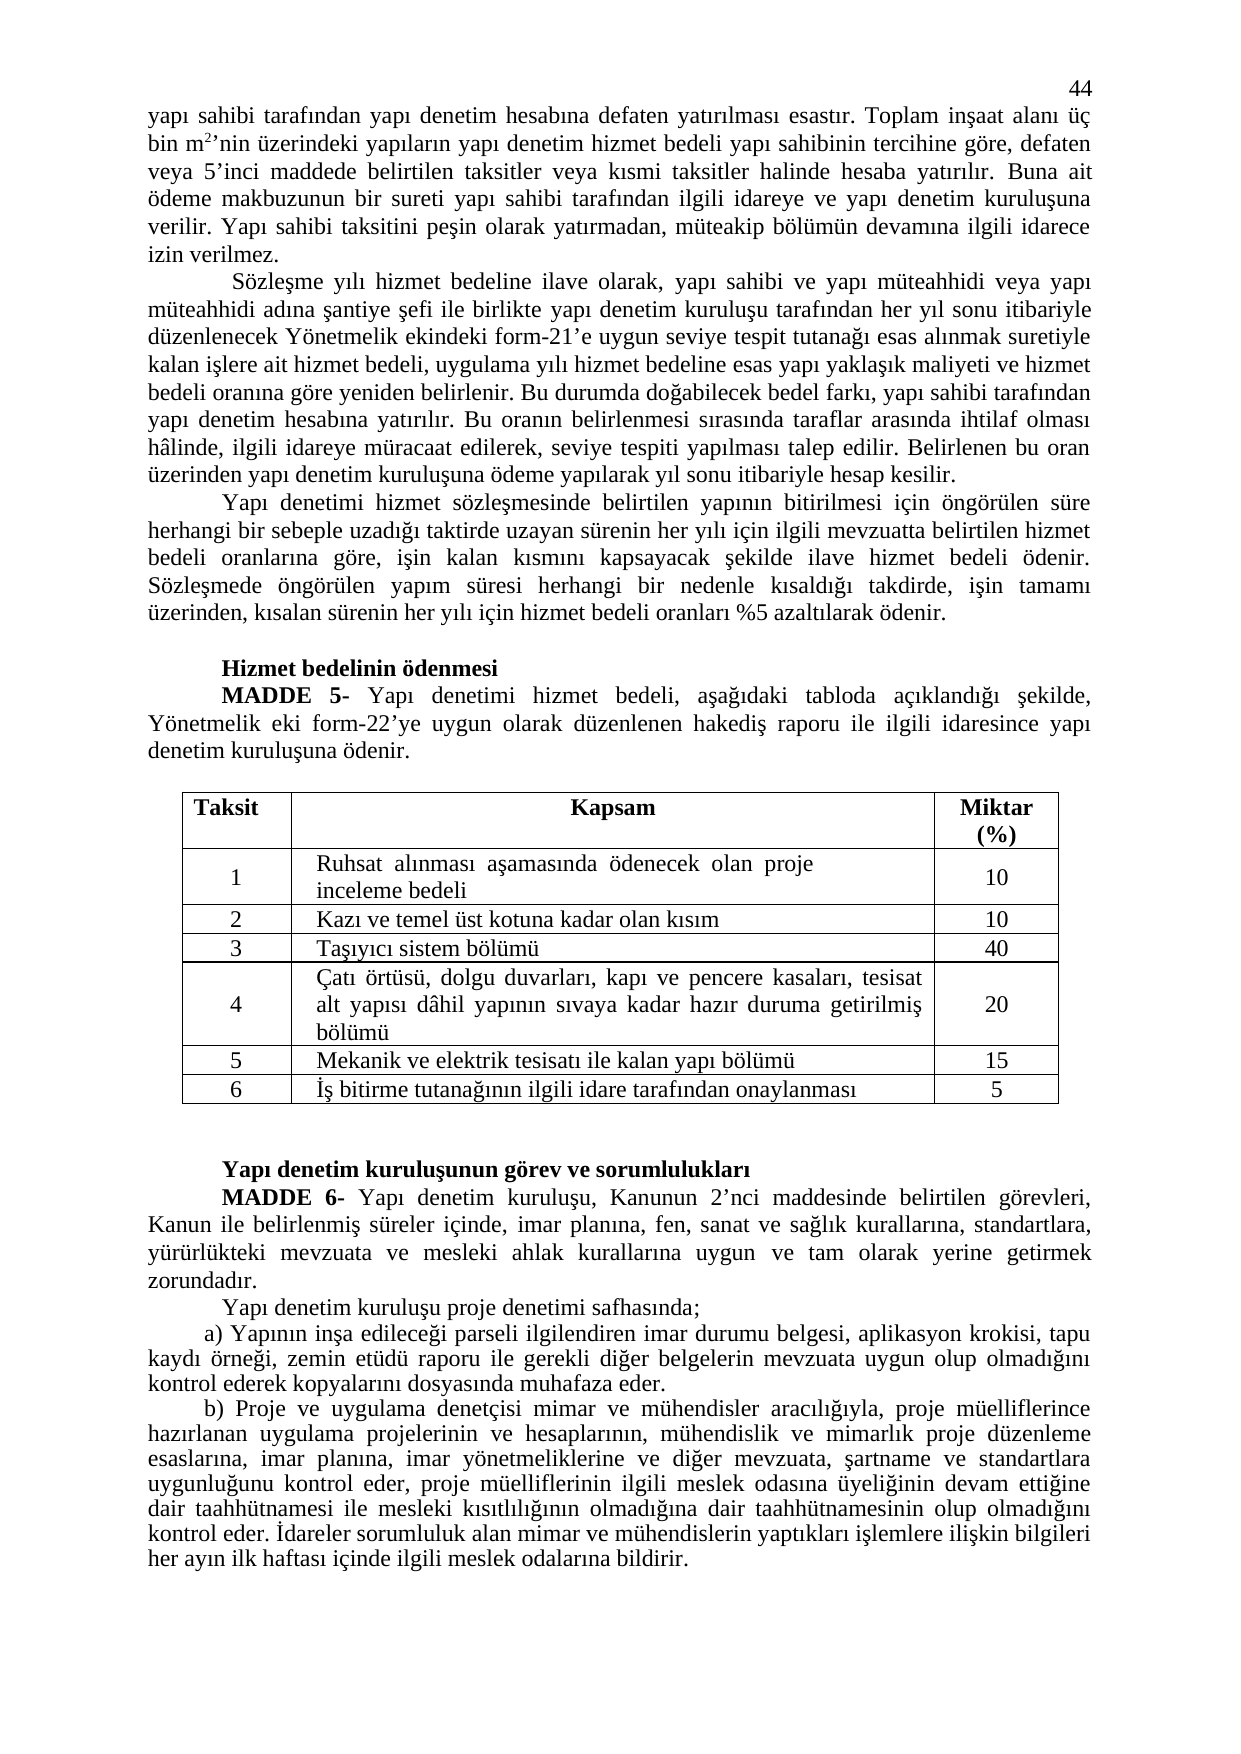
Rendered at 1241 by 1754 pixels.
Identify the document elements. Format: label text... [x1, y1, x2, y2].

table_header Kapsam [292, 793, 934, 848]
table_cell 15 [935, 1046, 1058, 1074]
text a) Yapının inşa edileceği parseli ilgilendiren imar durumu belgesi, aplikasyon krokisi, tapu kaydı örneği, zemin etüdü raporu ile gerekli diğer belgelerin mevzuata uygun olup olmadığını kontrol ederek kopyalarını dosyasında muhafaza eder. [148, 1321, 1092, 1396]
table_cell 2 [183, 905, 291, 933]
table_cell 5 [183, 1046, 291, 1074]
table_cell 3 [183, 934, 291, 961]
text Yapı denetimi hizmet sözleşmesinde belirtilen yapının bitirilmesi için öngörülen süre herhangi bir sebeple uzadığı taktirde uzayan sürenin her yılı için ilgili mevzuatta belirtilen hizmet bedeli oranlarına göre, işin kalan kısmını kapsayacak şekilde ilave hizmet bedeli ödenir. Sözleşmede öngörülen yapım süresi herhangi bir nedenle kısaldığı takdirde, işin tamamı üzerinden, kısalan sürenin her yılı için hizmet bedeli oranları %5 azaltılarak ödenir. [148, 488, 1092, 626]
text b) Proje ve uygulama denetçisi mimar ve mühendisler aracılığıyla, proje müelliflerince hazırlanan uygulama projelerinin ve hesaplarının, mühendislik ve mimarlık proje düzenleme esaslarına, imar planına, imar yönetmeliklerine ve diğer mevzuata, şartname ve standartlara uygunluğunu kontrol eder, proje müelliflerinin ilgili meslek odasına üyeliğinin devam ettiğine dair taahhütnamesi ile mesleki kısıtlılığının olmadığına dair taahhütnamesinin olup olmadığını kontrol eder. İdareler sorumluluk alan mimar ve mühendislerin yaptıkları işlemlere ilişkin bilgileri her ayın ilk haftası içinde ilgili meslek odalarına bildirir. [148, 1396, 1092, 1571]
table_cell Ruhsat alınması aşamasında ödenecek olan proje inceleme bedeli [292, 849, 825, 904]
table_cell 5 [935, 1075, 1058, 1103]
table_cell [825, 1104, 935, 1128]
table_cell 40 [935, 934, 1058, 961]
table_cell Taşıyıcı sistem bölümü [292, 934, 934, 961]
table_header Taksit [183, 793, 291, 848]
table_cell 4 [183, 963, 291, 1045]
table_cell 6 [183, 1075, 291, 1103]
text MADDE 6- Yapı denetim kuruluşu, Kanunun 2’nci maddesinde belirtilen görevleri, Kanun ile belirlenmiş süreler içinde, imar planına, fen, sanat ve sağlık kurallarına, standartlara, yürürlükteki mevzuata ve mesleki ahlak kurallarına uygun ve tam olarak yerine getirmek zorundadır. [148, 1183, 1092, 1293]
text yapı sahibi tarafından yapı denetim hesabına defaten yatırılması esastır. Toplam inşaat alanı üç bin m2’nin üzerindeki yapıların yapı denetim hizmet bedeli yapı sahibinin tercihine göre, defaten veya 5’inci maddede belirtilen taksitler veya kısmi taksitler halinde hesaba yatırılır. Buna ait ödeme makbuzunun bir sureti yapı sahibi tarafından ilgili idareye ve yapı denetim kuruluşuna verilir. Yapı sahibi taksitini peşin olarak yatırmadan, müteakip bölümün devamına ilgili idarece izin verilmez. [148, 101, 1092, 267]
table_cell [935, 1104, 1058, 1128]
table_cell 1 [183, 849, 291, 904]
text Yapı denetim kuruluşu proje denetimi safhasında; [148, 1293, 1092, 1321]
table_header Miktar (%) [935, 793, 1058, 848]
table_cell 10 [935, 905, 1058, 933]
table_cell Çatı örtüsü, dolgu duvarları, kapı ve pencere kasaları, tesisat alt yapısı dâhil yapının sıvaya kadar hazır duruma getirilmiş bölümü [292, 963, 934, 1045]
table_cell 20 [935, 963, 1058, 1045]
text Sözleşme yılı hizmet bedeline ilave olarak, yapı sahibi ve yapı müteahhidi veya yapı müteahhidi adına şantiye şefi ile birlikte yapı denetim kuruluşu tarafından her yıl sonu itibariyle düzenlenecek Yönetmelik ekindeki form-21’e uygun seviye tespit tutanağı esas alınmak suretiyle kalan işlere ait hizmet bedeli, uygulama yılı hizmet bedeline esas yapı yaklaşık maliyeti ve hizmet bedeli oranına göre yeniden belirlenir. Bu durumda doğabilecek bedel farkı, yapı sahibi tarafından yapı denetim hesabına yatırılır. Bu oranın belirlenmesi sırasında taraflar arasında ihtilaf olması hâlinde, ilgili idareye müracaat edilerek, seviye tespiti yapılması talep edilir. Belirlenen bu oran üzerinden yapı denetim kuruluşuna ödeme yapılarak yıl sonu itibariyle hesap kesilir. [148, 267, 1092, 488]
table_cell 10 [935, 849, 1058, 904]
text Yapı denetim kuruluşunun görev ve sorumlulukları [148, 1155, 1092, 1183]
table_cell İş bitirme tutanağının ilgili idare tarafından onaylanması [292, 1075, 934, 1103]
table_cell [182, 1104, 291, 1128]
table_cell Mekanik ve elektrik tesisatı ile kalan yapı bölümü [292, 1046, 934, 1074]
table_cell [825, 849, 934, 904]
table_cell [291, 1104, 825, 1128]
table_cell Kazı ve temel üst kotuna kadar olan kısım [292, 905, 934, 933]
text MADDE 5- Yapı denetimi hizmet bedeli, aşağıdaki tabloda açıklandığı şekilde, Yönetmelik eki form-22’ye uygun olarak düzenlenen hakediş raporu ile ilgili idaresince yapı denetim kuruluşuna ödenir. [148, 681, 1092, 764]
text Hizmet bedelinin ödenmesi [148, 654, 1092, 681]
